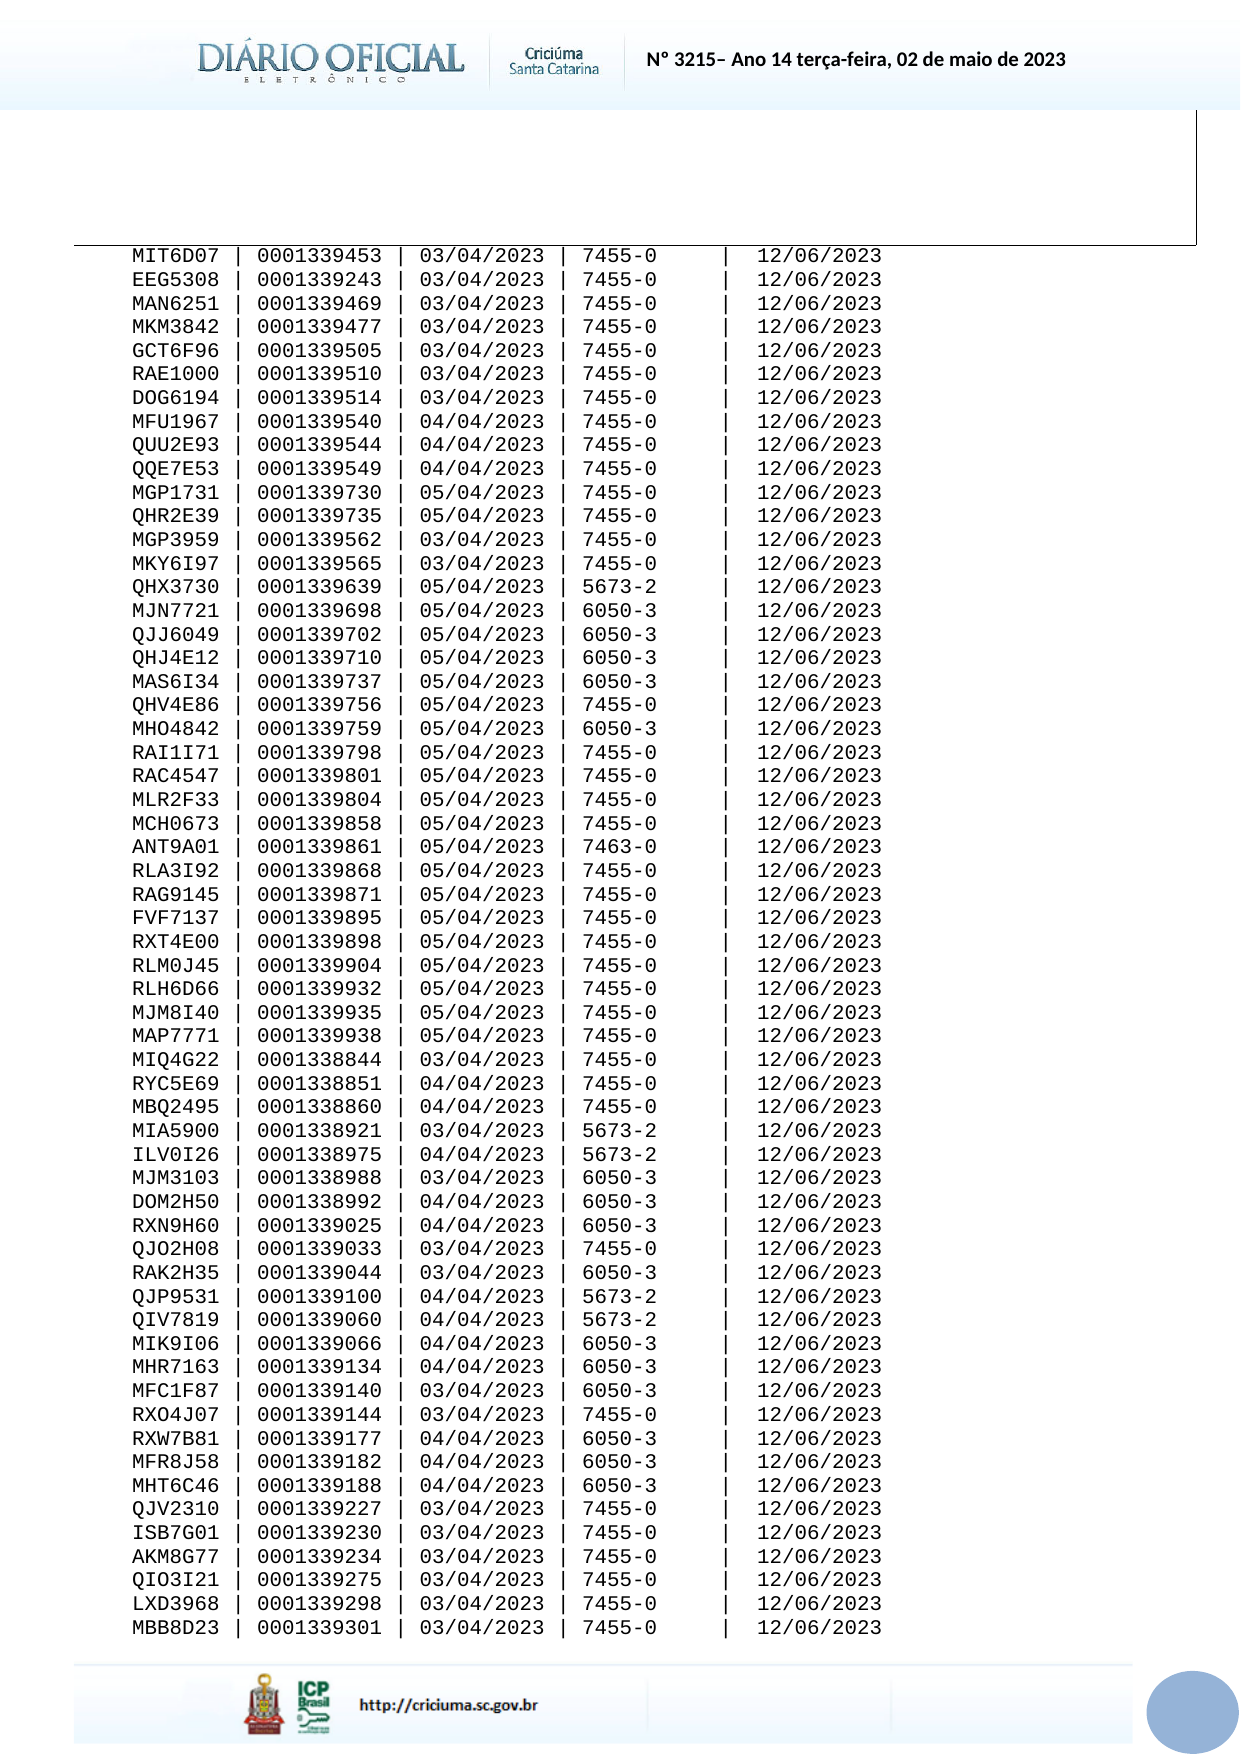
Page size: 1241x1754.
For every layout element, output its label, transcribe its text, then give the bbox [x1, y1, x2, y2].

text MAS6I34 | 0001339737 | 05/04/2023 | 6050-3 | 12/06/2023 [44, 671, 1196, 694]
text DOG6194 | 0001339514 | 03/04/2023 | 7455-0 | 12/06/2023 [44, 387, 1196, 411]
text RXW7B81 | 0001339177 | 04/04/2023 | 6050-3 | 12/06/2023 [44, 1427, 1196, 1451]
text QIO3I21 | 0001339275 | 03/04/2023 | 7455-0 | 12/06/2023 [44, 1569, 1196, 1593]
text RAI1I71 | 0001339798 | 05/04/2023 | 7455-0 | 12/06/2023 [44, 742, 1196, 765]
text QHR2E39 | 0001339735 | 05/04/2023 | 7455-0 | 12/06/2023 [44, 505, 1196, 529]
text RAE1000 | 0001339510 | 03/04/2023 | 7455-0 | 12/06/2023 [44, 363, 1196, 387]
text MGP1731 | 0001339730 | 05/04/2023 | 7455-0 | 12/06/2023 [44, 482, 1196, 505]
text MHO4842 | 0001339759 | 05/04/2023 | 6050-3 | 12/06/2023 [44, 718, 1196, 742]
text QJJ6049 | 0001339702 | 05/04/2023 | 6050-3 | 12/06/2023 [44, 623, 1196, 647]
text QJO2H08 | 0001339033 | 03/04/2023 | 7455-0 | 12/06/2023 [44, 1238, 1196, 1262]
text MAP7771 | 0001339938 | 05/04/2023 | 7455-0 | 12/06/2023 [44, 1026, 1196, 1049]
text MFC1F87 | 0001339140 | 03/04/2023 | 6050-3 | 12/06/2023 [44, 1380, 1196, 1404]
text MHR7163 | 0001339134 | 04/04/2023 | 6050-3 | 12/06/2023 [44, 1357, 1196, 1380]
text MIQ4G22 | 0001338844 | 03/04/2023 | 7455-0 | 12/06/2023 [44, 1049, 1196, 1073]
text QJP9531 | 0001339100 | 04/04/2023 | 5673-2 | 12/06/2023 [44, 1286, 1196, 1309]
text QHJ4E12 | 0001339710 | 05/04/2023 | 6050-3 | 12/06/2023 [44, 647, 1196, 671]
text MBB8D23 | 0001339301 | 03/04/2023 | 7455-0 | 12/06/2023 [44, 1617, 1196, 1640]
text MJN7721 | 0001339698 | 05/04/2023 | 6050-3 | 12/06/2023 [44, 600, 1196, 623]
text MAN6251 | 0001339469 | 03/04/2023 | 7455-0 | 12/06/2023 [44, 292, 1196, 316]
text MJM8I40 | 0001339935 | 05/04/2023 | 7455-0 | 12/06/2023 [44, 1002, 1196, 1026]
text MLR2F33 | 0001339804 | 05/04/2023 | 7455-0 | 12/06/2023 [44, 789, 1196, 813]
text RXO4J07 | 0001339144 | 03/04/2023 | 7455-0 | 12/06/2023 [44, 1404, 1196, 1427]
text MJM3103 | 0001338988 | 03/04/2023 | 6050-3 | 12/06/2023 [44, 1167, 1196, 1191]
text RXN9H60 | 0001339025 | 04/04/2023 | 6050-3 | 12/06/2023 [44, 1215, 1196, 1238]
text MIT6D07 | 0001339453 | 03/04/2023 | 7455-0 | 12/06/2023 [44, 245, 1196, 269]
text RYC5E69 | 0001338851 | 04/04/2023 | 7455-0 | 12/06/2023 [44, 1073, 1196, 1096]
text RAK2H35 | 0001339044 | 03/04/2023 | 6050-3 | 12/06/2023 [44, 1262, 1196, 1286]
text RLM0J45 | 0001339904 | 05/04/2023 | 7455-0 | 12/06/2023 [44, 954, 1196, 978]
text MKY6I97 | 0001339565 | 03/04/2023 | 7455-0 | 12/06/2023 [44, 553, 1196, 576]
text RAC4547 | 0001339801 | 05/04/2023 | 7455-0 | 12/06/2023 [44, 765, 1196, 789]
text GCT6F96 | 0001339505 | 03/04/2023 | 7455-0 | 12/06/2023 [44, 340, 1196, 363]
text FVF7137 | 0001339895 | 05/04/2023 | 7455-0 | 12/06/2023 [44, 907, 1196, 931]
text QIV7819 | 0001339060 | 04/04/2023 | 5673-2 | 12/06/2023 [44, 1309, 1196, 1333]
text MGP3959 | 0001339562 | 03/04/2023 | 7455-0 | 12/06/2023 [44, 529, 1196, 553]
text DOM2H50 | 0001338992 | 04/04/2023 | 6050-3 | 12/06/2023 [44, 1191, 1196, 1215]
text AKM8G77 | 0001339234 | 03/04/2023 | 7455-0 | 12/06/2023 [44, 1546, 1196, 1569]
text QHX3730 | 0001339639 | 05/04/2023 | 5673-2 | 12/06/2023 [44, 576, 1196, 600]
text MBQ2495 | 0001338860 | 04/04/2023 | 7455-0 | 12/06/2023 [44, 1096, 1196, 1120]
text RXT4E00 | 0001339898 | 05/04/2023 | 7455-0 | 12/06/2023 [44, 931, 1196, 954]
text MFR8J58 | 0001339182 | 04/04/2023 | 6050-3 | 12/06/2023 [44, 1451, 1196, 1475]
text MHT6C46 | 0001339188 | 04/04/2023 | 6050-3 | 12/06/2023 [44, 1475, 1196, 1498]
text MKM3842 | 0001339477 | 03/04/2023 | 7455-0 | 12/06/2023 [44, 316, 1196, 340]
text QJV2310 | 0001339227 | 03/04/2023 | 7455-0 | 12/06/2023 [44, 1498, 1196, 1522]
text MIK9I06 | 0001339066 | 04/04/2023 | 6050-3 | 12/06/2023 [44, 1333, 1196, 1357]
text QHV4E86 | 0001339756 | 05/04/2023 | 7455-0 | 12/06/2023 [44, 694, 1196, 718]
text RLA3I92 | 0001339868 | 05/04/2023 | 7455-0 | 12/06/2023 [44, 860, 1196, 884]
text RLH6D66 | 0001339932 | 05/04/2023 | 7455-0 | 12/06/2023 [44, 978, 1196, 1002]
text ANT9A01 | 0001339861 | 05/04/2023 | 7463-0 | 12/06/2023 [44, 836, 1196, 860]
text LXD3968 | 0001339298 | 03/04/2023 | 7455-0 | 12/06/2023 [44, 1593, 1196, 1617]
text MFU1967 | 0001339540 | 04/04/2023 | 7455-0 | 12/06/2023 [44, 411, 1196, 434]
text MCH0673 | 0001339858 | 05/04/2023 | 7455-0 | 12/06/2023 [44, 813, 1196, 836]
text ILV0I26 | 0001338975 | 04/04/2023 | 5673-2 | 12/06/2023 [44, 1144, 1196, 1167]
text ISB7G01 | 0001339230 | 03/04/2023 | 7455-0 | 12/06/2023 [44, 1522, 1196, 1546]
text RAG9145 | 0001339871 | 05/04/2023 | 7455-0 | 12/06/2023 [44, 884, 1196, 907]
text MIA5900 | 0001338921 | 03/04/2023 | 5673-2 | 12/06/2023 [44, 1120, 1196, 1144]
text QUU2E93 | 0001339544 | 04/04/2023 | 7455-0 | 12/06/2023 [44, 434, 1196, 458]
text QQE7E53 | 0001339549 | 04/04/2023 | 7455-0 | 12/06/2023 [44, 458, 1196, 482]
text EEG5308 | 0001339243 | 03/04/2023 | 7455-0 | 12/06/2023 [44, 269, 1196, 292]
